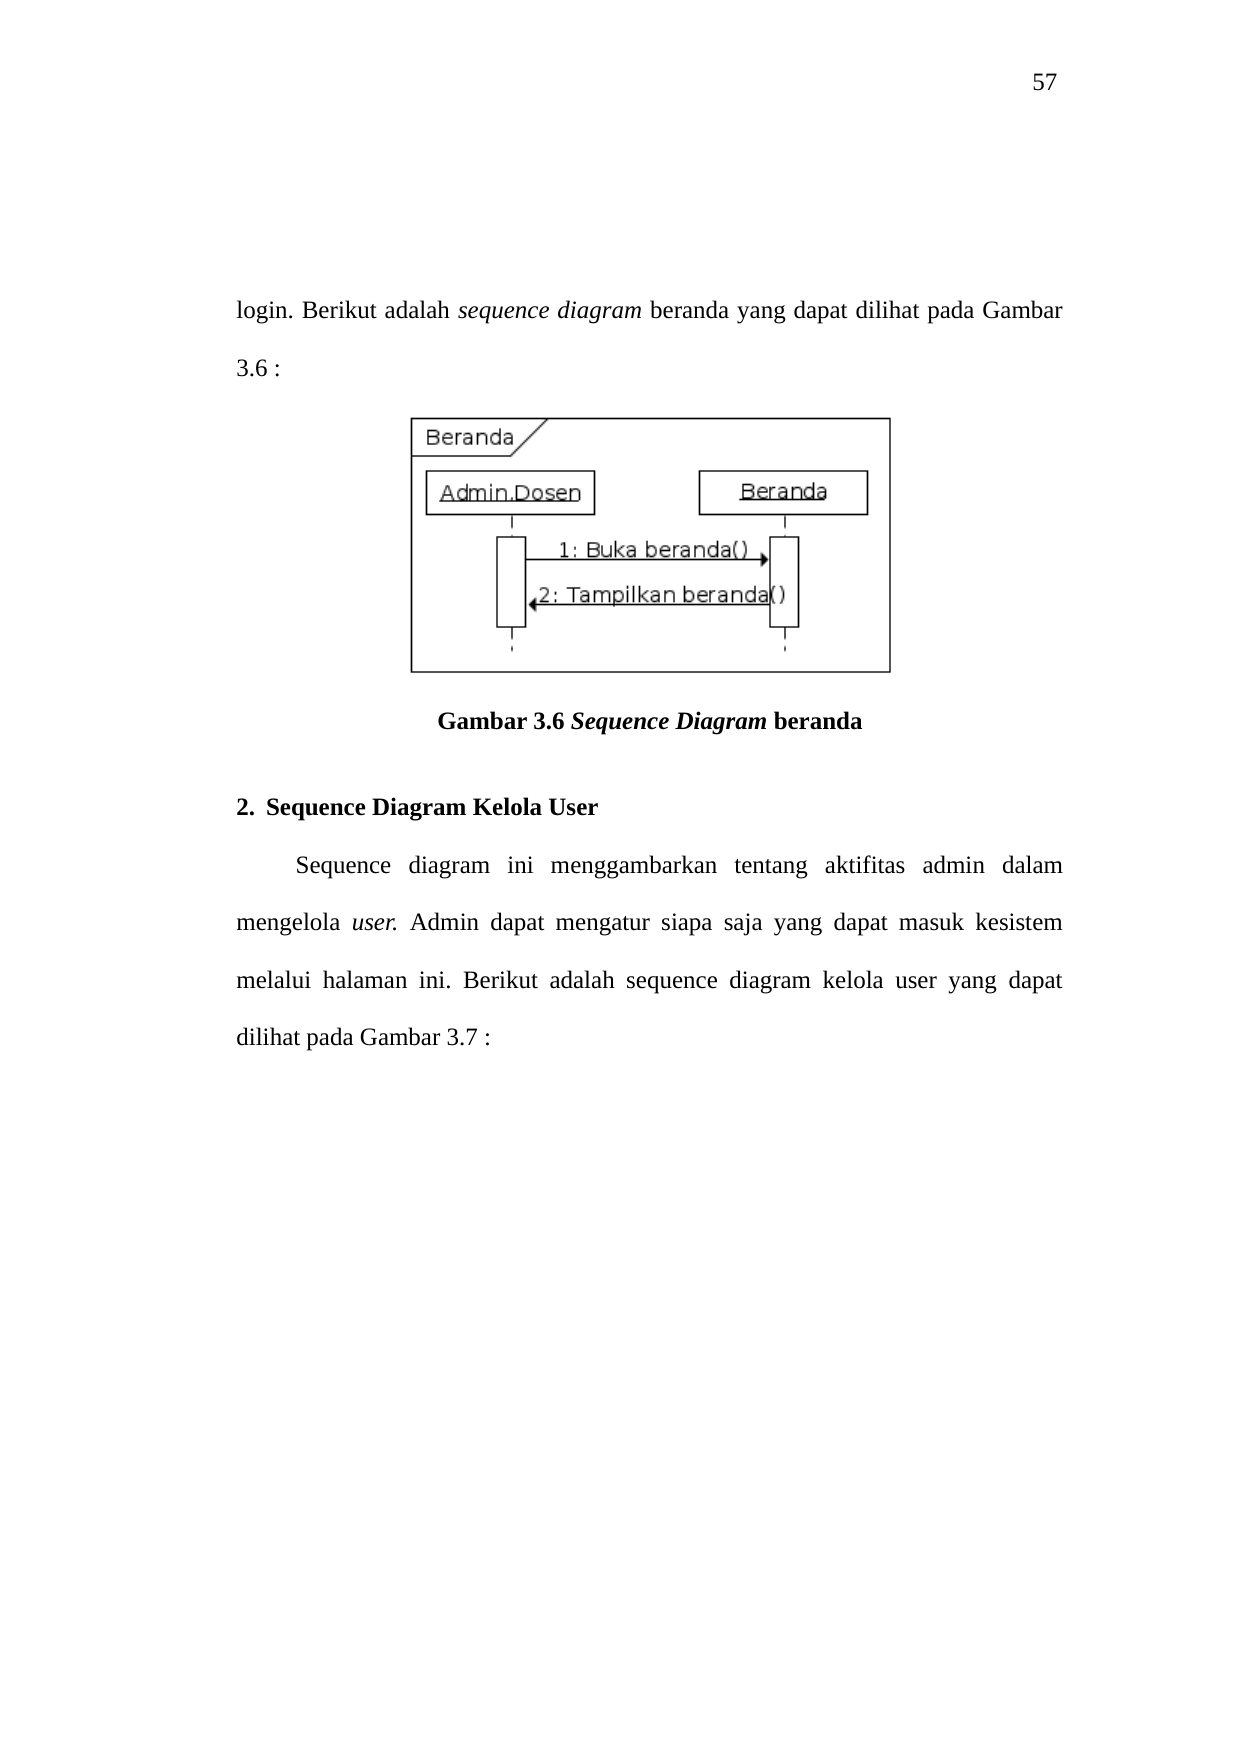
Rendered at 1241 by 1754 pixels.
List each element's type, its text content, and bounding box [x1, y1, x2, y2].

list Sequence Diagram Kelola User [236, 792, 1063, 821]
text login. Berikut adalah sequence diagram beranda yang dapat dilihat pada Gambar 3.6 : [236, 295, 1063, 382]
picture [405, 410, 894, 678]
text Sequence diagram ini menggambarkan tentang aktifitas admin dalam mengelola user. Admin dapat mengatur siapa saja yang dapat masuk kesistem melalui halaman ini. Berikut adalah sequence diagram kelola user yang dapat dilihat pada Gambar 3.7 : [236, 850, 1063, 1051]
text Gambar 3.6 Sequence Diagram beranda [236, 678, 1063, 735]
